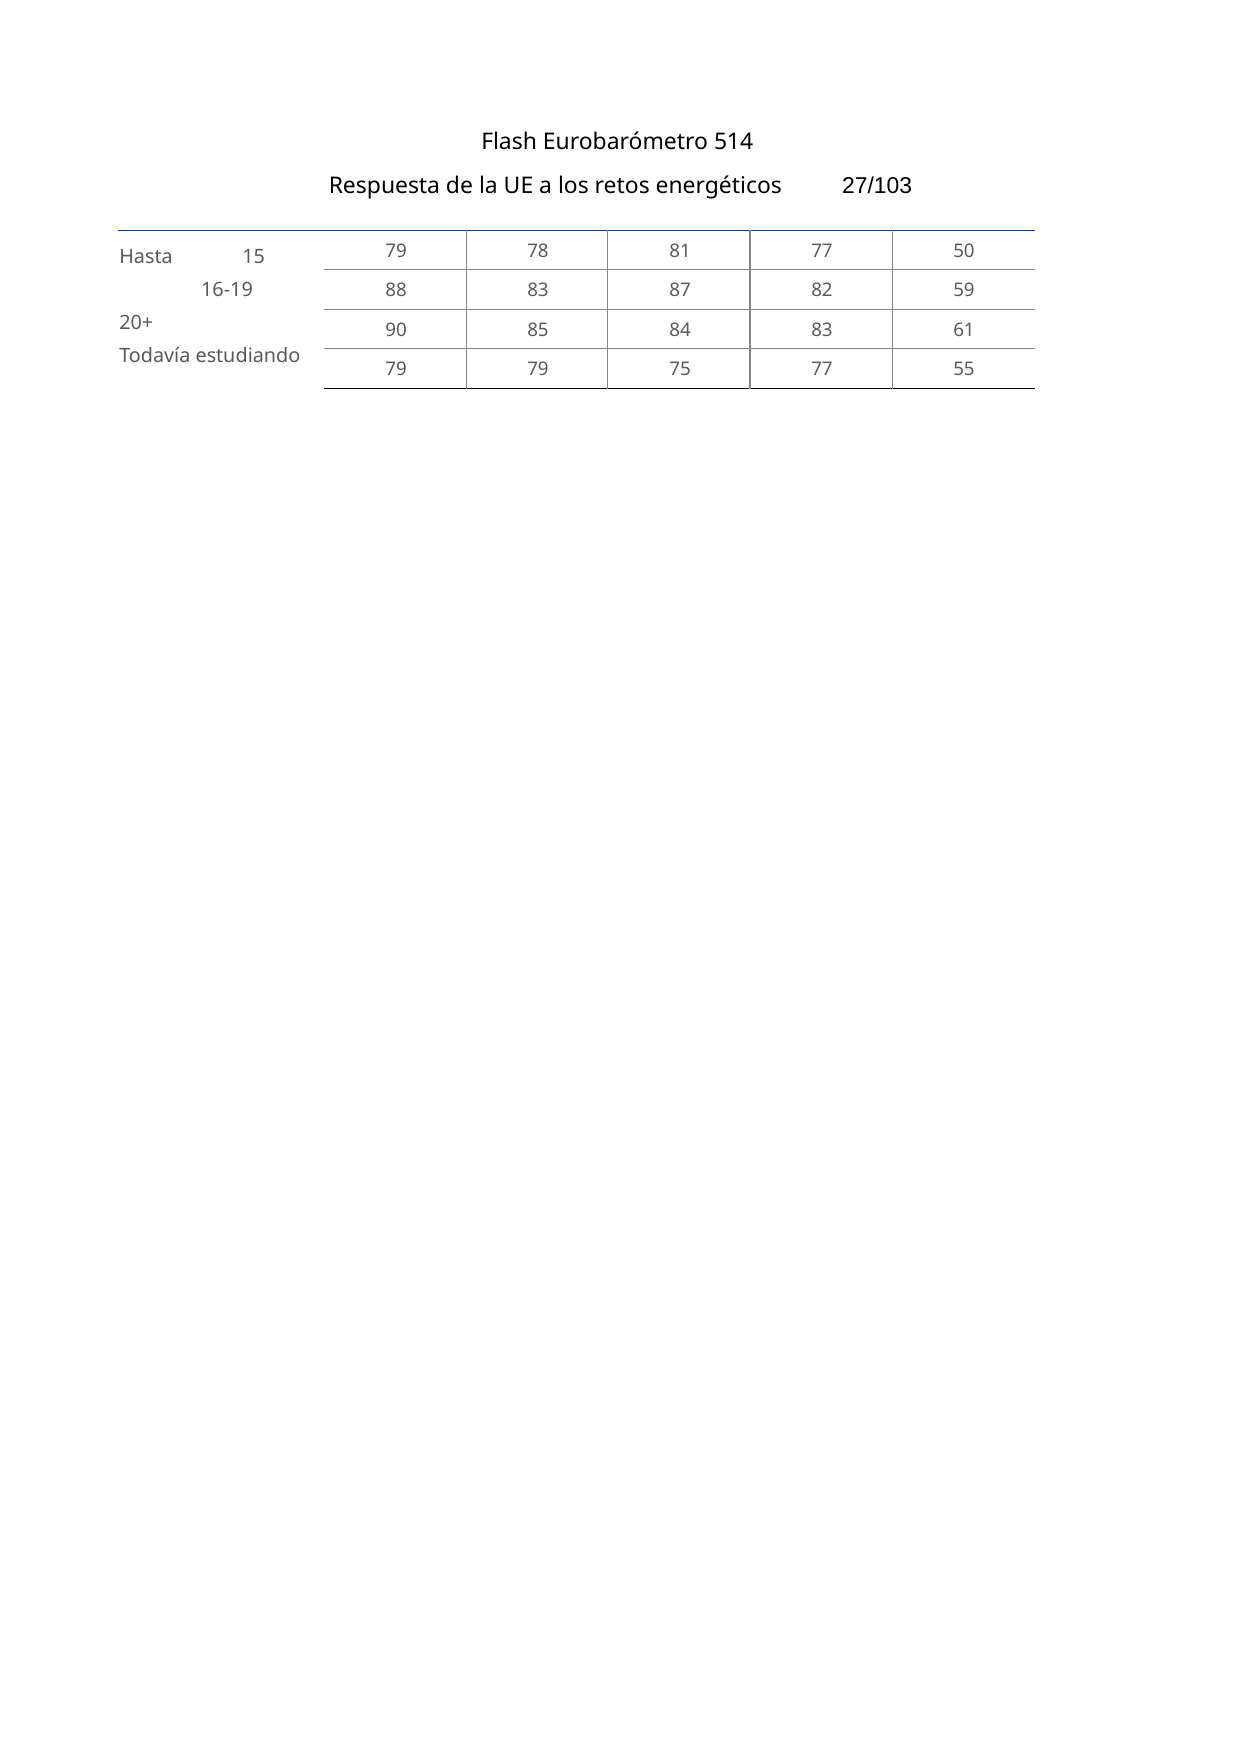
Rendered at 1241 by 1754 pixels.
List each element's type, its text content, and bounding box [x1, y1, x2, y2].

table_cell 77 [751, 231, 892, 269]
table_cell 50 [893, 231, 1035, 269]
table_cell 61 [893, 310, 1035, 348]
table_cell Hasta 15 16-19 20+ Todavía estudiando [118, 231, 324, 387]
table_cell 79 [324, 231, 466, 269]
table_cell 85 [467, 310, 607, 348]
table_cell 90 [324, 310, 466, 348]
table_cell 83 [751, 310, 892, 348]
table_cell 77 [751, 349, 892, 387]
table_cell 75 [608, 349, 749, 387]
table_cell 83 [467, 270, 607, 308]
table_cell 81 [608, 231, 749, 269]
table_cell 79 [467, 349, 607, 387]
table_cell 88 [324, 270, 466, 308]
table_cell 84 [608, 310, 749, 348]
table_cell 79 [324, 349, 466, 387]
table_cell 78 [467, 231, 607, 269]
table_cell 87 [608, 270, 749, 308]
table_cell 82 [751, 270, 892, 308]
table_cell 55 [893, 349, 1035, 387]
table_cell 59 [893, 270, 1035, 308]
